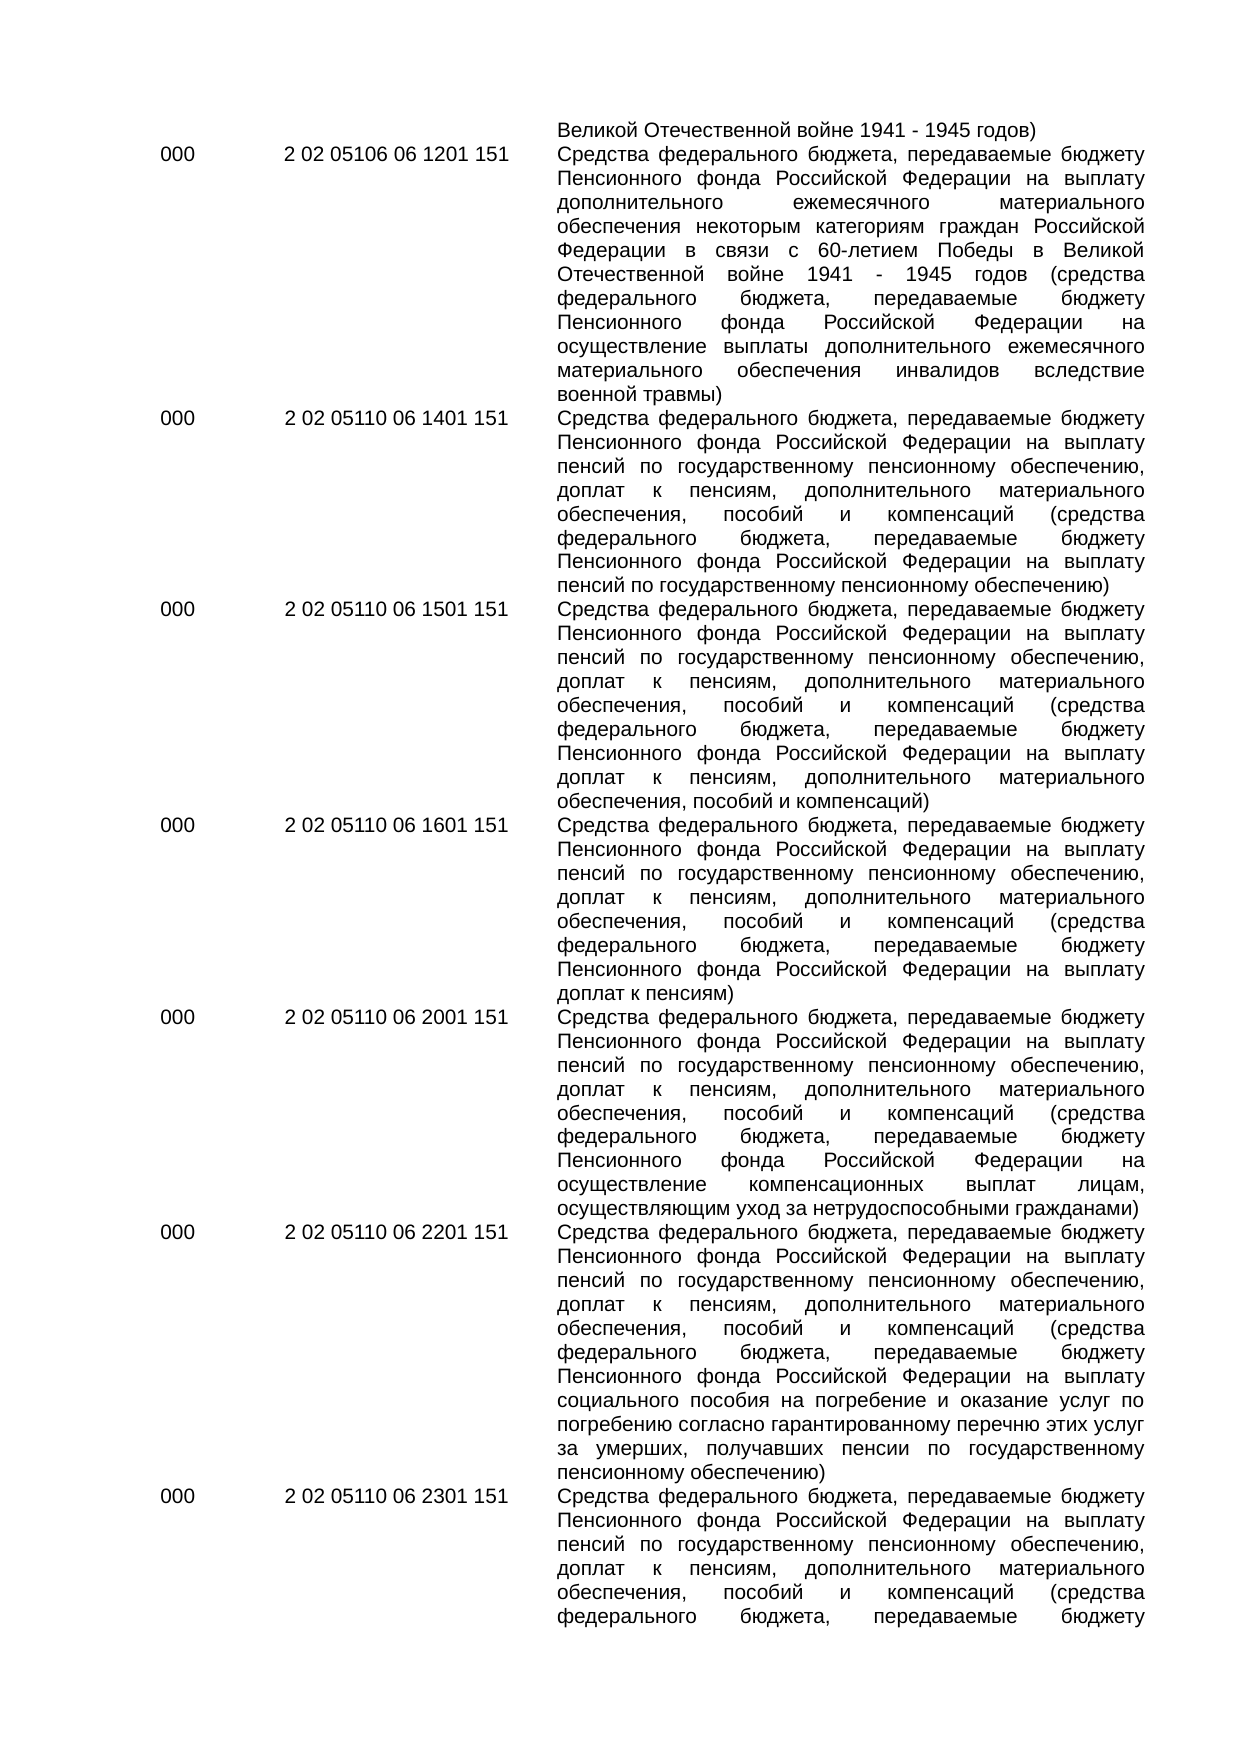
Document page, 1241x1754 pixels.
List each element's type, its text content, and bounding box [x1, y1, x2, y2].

table_cell 000 [118, 142, 237, 406]
table_cell 000 [118, 406, 237, 597]
table_cell 2 02 05110 06 1501 151 [237, 597, 556, 813]
table_cell Средства федерального бюджета, передаваемые бюджету Пенсионного фонда Российской Федерации на выплату пенсий по государственному пенсионному обеспечению, доплат к пенсиям, дополнительного материального обеспечения, пособий и компенсаций (средства федерального бюджета, передаваемые бюджету Пенсионного фонда Российской Федерации на выплату социального пособия на погребение и оказание услуг по погребению согласно гарантированному перечню этих услуг за умерших, получавших пенсии по государственному пенсионному обеспечению) [556, 1220, 1146, 1484]
table_cell Средства федерального бюджета, передаваемые бюджету Пенсионного фонда Российской Федерации на выплату пенсий по государственному пенсионному обеспечению, доплат к пенсиям, дополнительного материального обеспечения, пособий и компенсаций (средства федерального бюджета, передаваемые бюджету Пенсионного фонда Российской Федерации на выплату пенсий по государственному пенсионному обеспечению) [556, 406, 1146, 597]
table_cell Средства федерального бюджета, передаваемые бюджету Пенсионного фонда Российской Федерации на выплату пенсий по государственному пенсионному обеспечению, доплат к пенсиям, дополнительного материального обеспечения, пособий и компенсаций (средства федерального бюджета, передаваемые бюджету [556, 1484, 1146, 1627]
table_cell 2 02 05110 06 1401 151 [237, 406, 556, 597]
table_cell 000 [118, 597, 237, 813]
table_cell Средства федерального бюджета, передаваемые бюджету Пенсионного фонда Российской Федерации на выплату пенсий по государственному пенсионному обеспечению, доплат к пенсиям, дополнительного материального обеспечения, пособий и компенсаций (средства федерального бюджета, передаваемые бюджету Пенсионного фонда Российской Федерации на выплату доплат к пенсиям, дополнительного материального обеспечения, пособий и компенсаций) [556, 597, 1146, 813]
table_cell [237, 118, 556, 142]
table_cell Средства федерального бюджета, передаваемые бюджету Пенсионного фонда Российской Федерации на выплату дополнительного ежемесячного материального обеспечения некоторым категориям граждан Российской Федерации в связи с 60-летием Победы в Великой Отечественной войне 1941 - 1945 годов (средства федерального бюджета, передаваемые бюджету Пенсионного фонда Российской Федерации на осуществление выплаты дополнительного ежемесячного материального обеспечения инвалидов вследствие военной травмы) [556, 142, 1146, 406]
table_cell 2 02 05110 06 1601 151 [237, 813, 556, 1004]
table_cell [118, 118, 237, 142]
table_cell 000 [118, 813, 237, 1004]
table_cell 2 02 05110 06 2201 151 [237, 1220, 556, 1484]
table_cell 000 [118, 1484, 237, 1627]
table_cell Средства федерального бюджета, передаваемые бюджету Пенсионного фонда Российской Федерации на выплату пенсий по государственному пенсионному обеспечению, доплат к пенсиям, дополнительного материального обеспечения, пособий и компенсаций (средства федерального бюджета, передаваемые бюджету Пенсионного фонда Российской Федерации на осуществление компенсационных выплат лицам, осуществляющим уход за нетрудоспособными гражданами) [556, 1005, 1146, 1220]
table_cell Великой Отечественной войне 1941 - 1945 годов) [556, 118, 1146, 142]
table_cell 000 [118, 1220, 237, 1484]
table_cell 000 [118, 1005, 237, 1220]
table_cell 2 02 05106 06 1201 151 [237, 142, 556, 406]
table_cell 2 02 05110 06 2001 151 [237, 1005, 556, 1220]
table_cell 2 02 05110 06 2301 151 [237, 1484, 556, 1627]
table_cell Средства федерального бюджета, передаваемые бюджету Пенсионного фонда Российской Федерации на выплату пенсий по государственному пенсионному обеспечению, доплат к пенсиям, дополнительного материального обеспечения, пособий и компенсаций (средства федерального бюджета, передаваемые бюджету Пенсионного фонда Российской Федерации на выплату доплат к пенсиям) [556, 813, 1146, 1004]
